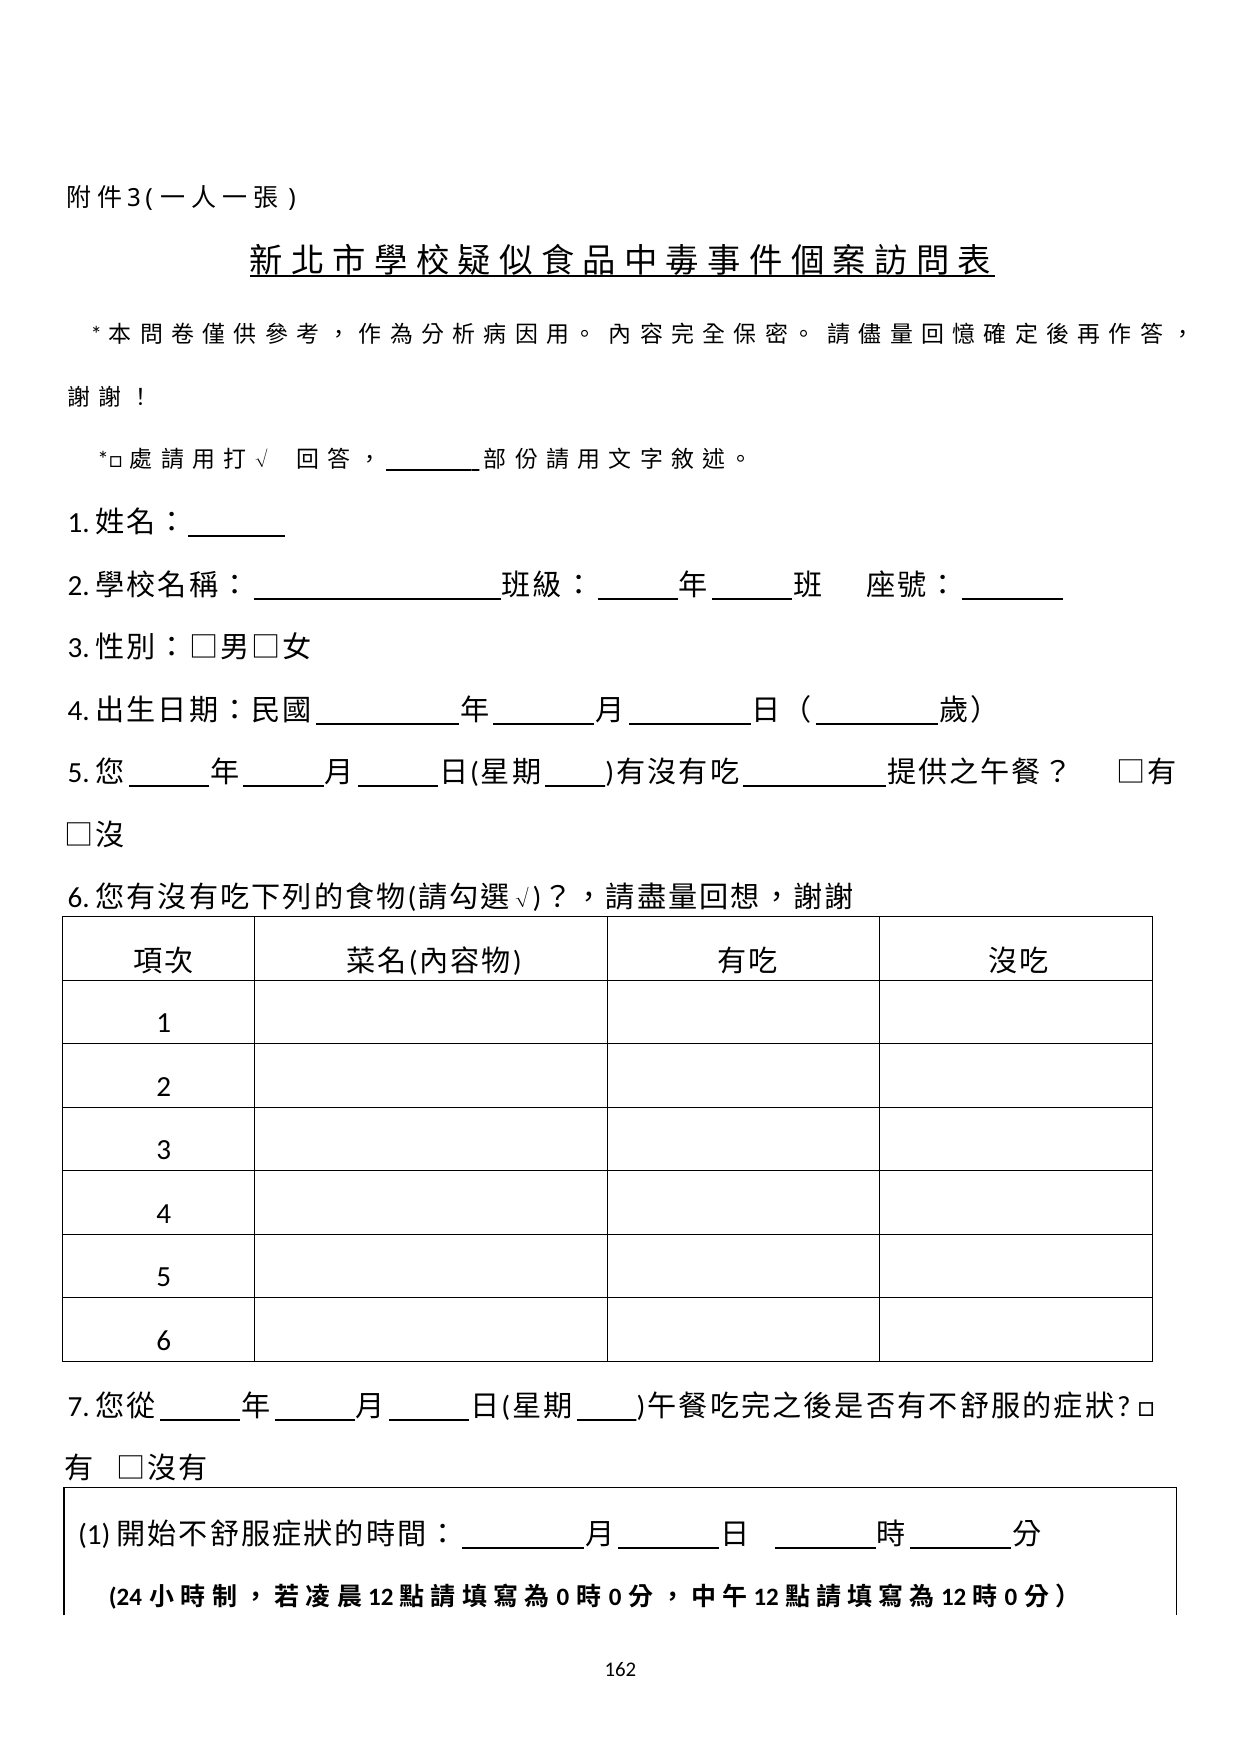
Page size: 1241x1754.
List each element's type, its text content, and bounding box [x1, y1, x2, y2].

table_cell [880, 1235, 1152, 1297]
table_cell 5 [63, 1235, 254, 1297]
table_cell [255, 1171, 607, 1234]
text 3.性別：□男□女 [63, 603, 1177, 666]
table_header 有吃 [608, 917, 879, 979]
table_cell [608, 981, 879, 1043]
text 7.您從 年 月 日(星期 )午餐吃完之後是否有不舒服的症狀? □有 □沒有 [63, 1362, 1177, 1487]
table_cell 2 [63, 1044, 254, 1107]
table_cell [255, 1298, 607, 1361]
table_cell 4 [63, 1171, 254, 1234]
table_header 菜名(內容物) [255, 917, 607, 979]
text 2.學校名稱： 班級： 年 班 座號： [63, 541, 1177, 603]
text (24小時制，若凌晨12點請填寫為0時0分，中午12點請填寫為12時0分） [65, 1549, 1176, 1615]
table_cell [880, 1171, 1152, 1234]
table_cell 3 [63, 1108, 254, 1170]
table_cell [608, 1235, 879, 1297]
table_cell [880, 1298, 1152, 1361]
text *本問卷僅供參考，作為分析病因用。內容完全保密。請儘量回憶確定後再作答，謝謝！ [63, 291, 1177, 416]
table_cell [880, 1044, 1152, 1107]
text 4.出生日期：民國 年 月 日（ 歲） [63, 666, 1177, 728]
table_cell [255, 981, 607, 1043]
text 6.您有沒有吃下列的食物(請勾選)？，請盡量回想，謝謝 [63, 853, 1177, 916]
table_cell 6 [63, 1298, 254, 1361]
table_cell [608, 1108, 879, 1170]
table_cell [608, 1171, 879, 1234]
table_cell [608, 1298, 879, 1361]
table_cell [608, 1044, 879, 1107]
text 附件3(一人一張) [63, 153, 1177, 216]
table_cell [880, 981, 1152, 1043]
table_cell [255, 1108, 607, 1170]
table_cell 1 [63, 981, 254, 1043]
text 1.姓名： [63, 478, 1177, 541]
table_cell [255, 1235, 607, 1297]
text 5.您 年 月 日(星期 )有沒有吃 提供之午餐？ □有 □沒 [63, 728, 1177, 853]
text (1)開始不舒服症狀的時間： 月 日 時 分 [65, 1488, 1176, 1549]
table_cell [255, 1044, 607, 1107]
text *□處請用打 回答， 部份請用文字敘述。 [63, 416, 1177, 478]
table_header 項次 [63, 917, 254, 979]
table_header 沒吃 [880, 917, 1152, 979]
table_cell [880, 1108, 1152, 1170]
text 新北市學校疑似食品中毒事件個案訪問表 [63, 216, 1177, 278]
